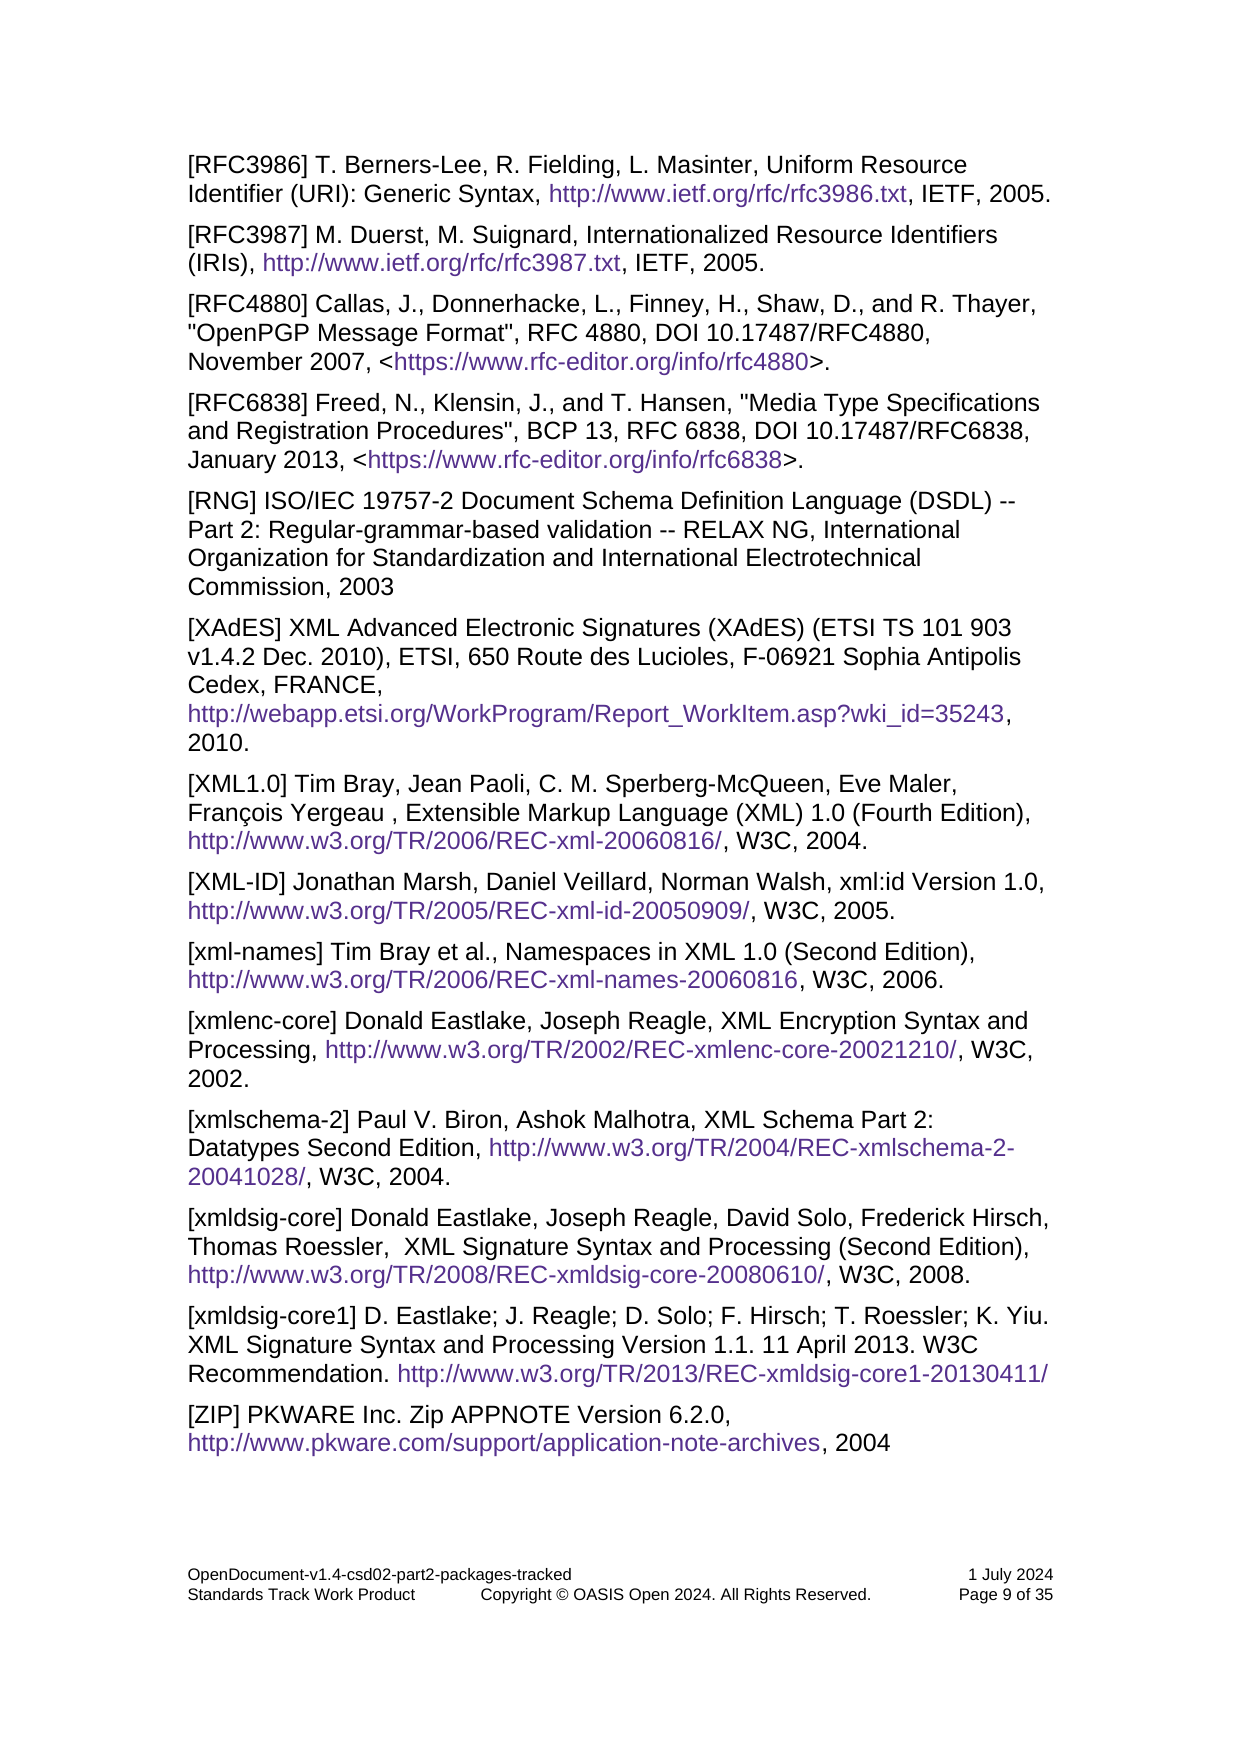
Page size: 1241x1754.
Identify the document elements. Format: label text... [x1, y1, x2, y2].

text [xmlenc-core] Donald Eastlake, Joseph Reagle, XML Encryption Syntax and Processing, http://www.w3.org/TR/2002/REC-xmlenc-core-20021210/, W3C, 2002. [187, 1006, 1053, 1092]
text [xmldsig-core1] D. Eastlake; J. Reagle; D. Solo; F. Hirsch; T. Roessler; K. Yiu. XML Signature Syntax and Processing Version 1.1. 11 April 2013. W3C Recommendation. http://www.w3.org/TR/2013/REC-xmldsig-core1-20130411/ [187, 1301, 1053, 1387]
text [XML1.0] Tim Bray, Jean Paoli, C. M. Sperberg-McQueen, Eve Maler, François Yergeau , Extensible Markup Language (XML) 1.0 (Fourth Edition), http://www.w3.org/TR/2006/REC-xml-20060816/, W3C, 2004. [187, 769, 1053, 855]
text [RFC6838] Freed, N., Klensin, J., and T. Hansen, "Media Type Specifications and Registration Procedures", BCP 13, RFC 6838, DOI 10.17487/RFC6838, January 2013, <https://www.rfc-editor.org/info/rfc6838>. [187, 387, 1053, 474]
text [RFC3987] M. Duerst, M. Suignard, Internationalized Resource Identifiers (IRIs), http://www.ietf.org/rfc/rfc3987.txt, IETF, 2005. [187, 219, 1053, 277]
text [xmlschema-2] Paul V. Biron, Ashok Malhotra, XML Schema Part 2: Datatypes Second Edition, http://www.w3.org/TR/2004/REC-xmlschema-2-20041028/, W3C, 2004. [187, 1104, 1053, 1191]
text [ZIP] PKWARE Inc. Zip APPNOTE Version 6.2.0, http://www.pkware.com/support/application-note-archives, 2004 [187, 1399, 1053, 1457]
text [XML-ID] Jonathan Marsh, Daniel Veillard, Norman Walsh, xml:id Version 1.0, http://www.w3.org/TR/2005/REC-xml-id-20050909/, W3C, 2005. [187, 867, 1053, 924]
text [xmldsig-core] Donald Eastlake, Joseph Reagle, David Solo, Frederick Hirsch, Thomas Roessler, XML Signature Syntax and Processing (Second Edition), http://www.w3.org/TR/2008/REC-xmldsig-core-20080610/, W3C, 2008. [187, 1203, 1053, 1289]
text [RFC4880] Callas, J., Donnerhacke, L., Finney, H., Shaw, D., and R. Thayer, "OpenPGP Message Format", RFC 4880, DOI 10.17487/RFC4880, November 2007, <https://www.rfc-editor.org/info/rfc4880>. [187, 289, 1053, 375]
text [RFC3986] T. Berners-Lee, R. Fielding, L. Masinter, Uniform Resource Identifier (URI): Generic Syntax, http://www.ietf.org/rfc/rfc3986.txt, IETF, 2005. [187, 150, 1053, 207]
text [XAdES] XML Advanced Electronic Signatures (XAdES) (ETSI TS 101 903 v1.4.2 Dec. 2010), ETSI, 650 Route des Lucioles, F-06921 Sophia Antipolis Cedex, FRANCE, http://webapp.etsi.org/WorkProgram/Report_WorkItem.asp?wki_id=35243, 2010. [187, 613, 1053, 757]
text [RNG] ISO/IEC 19757-2 Document Schema Definition Language (DSDL) -- Part 2: Regular-grammar-based validation -- RELAX NG, International Organization for Standardization and International Electrotechnical Commission, 2003 [187, 486, 1053, 601]
text [xml-names] Tim Bray et al., Namespaces in XML 1.0 (Second Edition), http://www.w3.org/TR/2006/REC-xml-names-20060816, W3C, 2006. [187, 937, 1053, 994]
